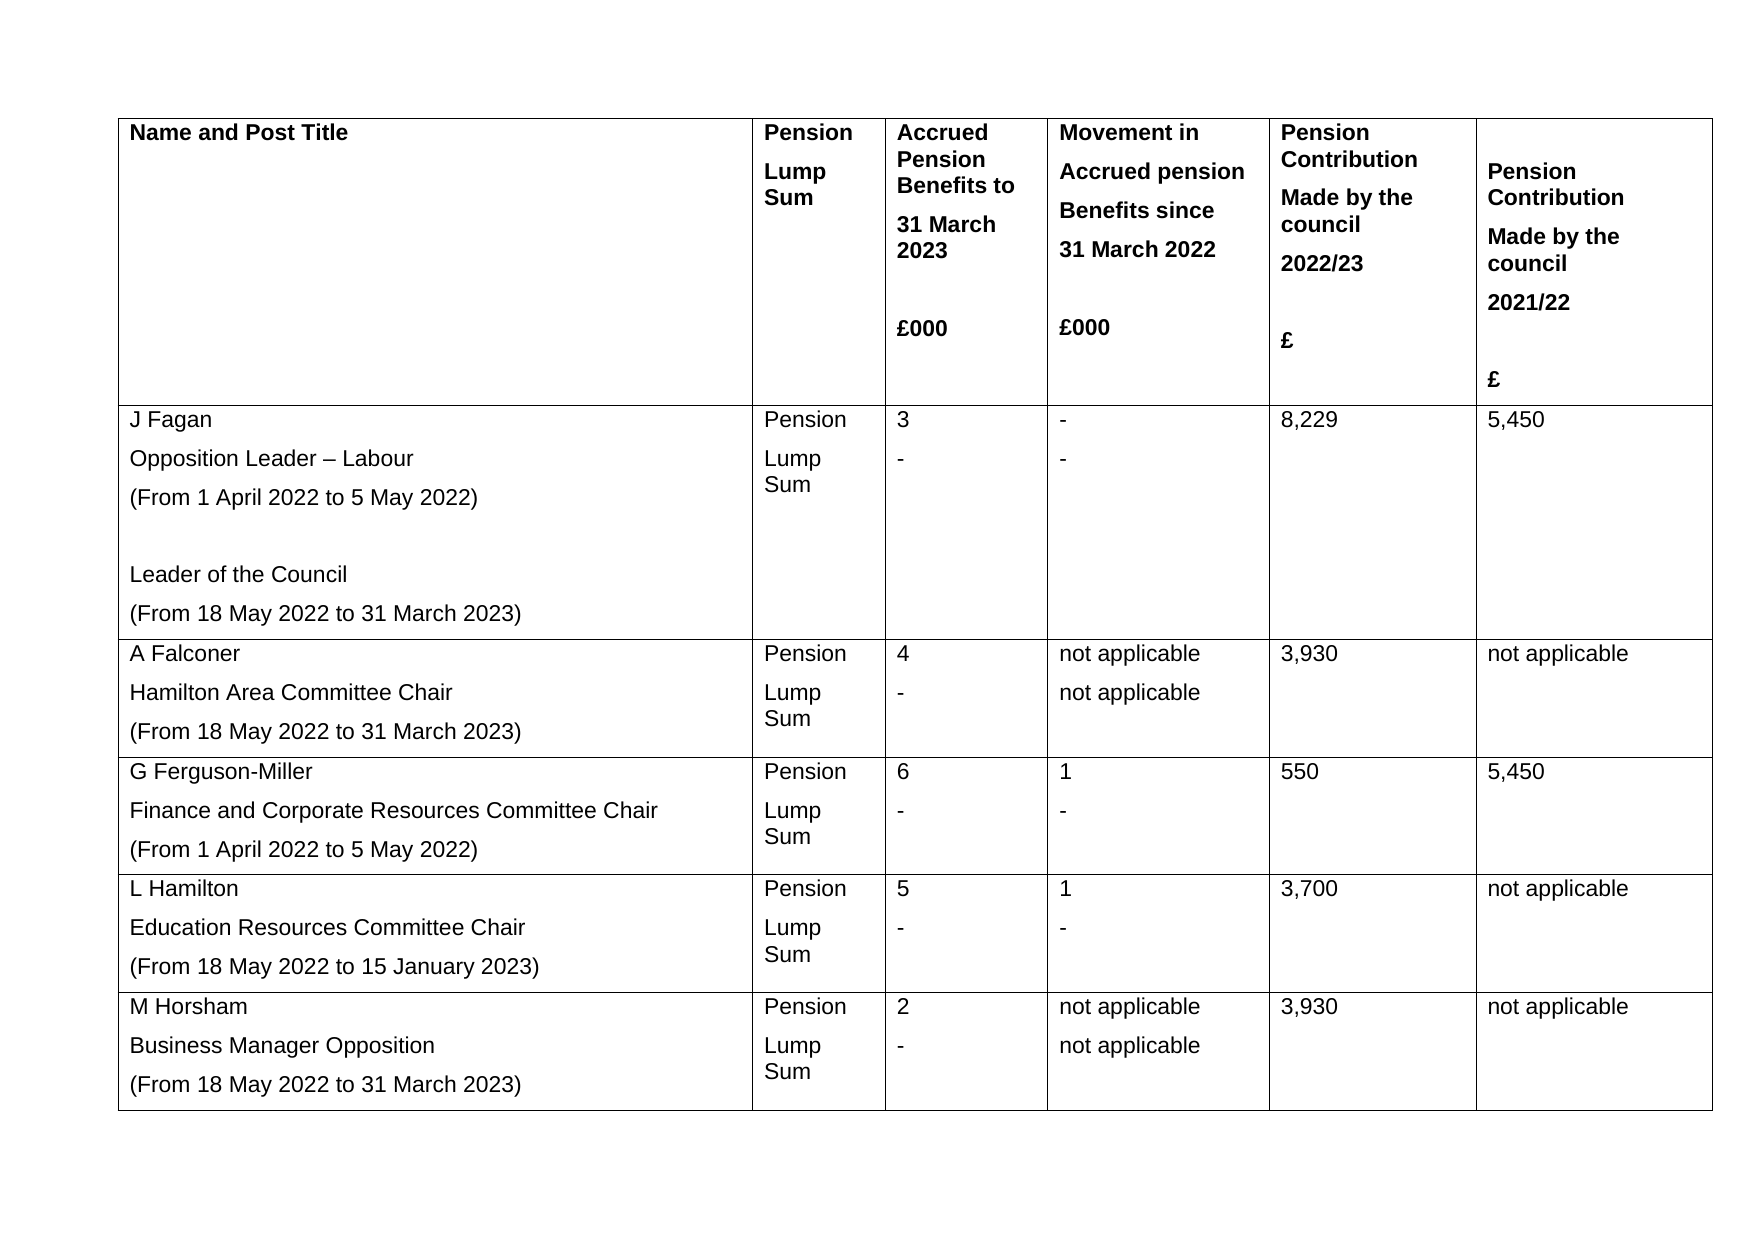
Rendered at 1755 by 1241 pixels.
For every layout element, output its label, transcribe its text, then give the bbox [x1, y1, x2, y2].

table_cell Pension Lump Sum [753, 993, 885, 1109]
table_cell 1 - [1048, 758, 1269, 874]
table_cell 3,930 [1270, 640, 1476, 757]
table_cell 2 - [886, 993, 1047, 1109]
table_cell Pension Lump Sum [753, 640, 885, 757]
table_cell not applicable [1477, 640, 1712, 757]
table_cell not applicable not applicable [1048, 993, 1269, 1109]
table_cell not applicable not applicable [1048, 640, 1269, 757]
table_header Name and Post Title [119, 119, 752, 405]
table_cell L Hamilton Education Resources Committee Chair (From 18 May 2022 to 15 January 2023) [119, 875, 752, 992]
table_cell G Ferguson-Miller Finance and Corporate Resources Committee Chair (From 1 April 2022 to 5 May 2022) [119, 758, 752, 874]
table_cell 3,700 [1270, 875, 1476, 992]
table_header Movement in Accrued pension Benefits since 31 March 2022 £000 [1048, 119, 1269, 405]
table_header Pension Lump Sum [753, 119, 885, 405]
table_cell 3,930 [1270, 993, 1476, 1109]
table_cell A Falconer Hamilton Area Committee Chair (From 18 May 2022 to 31 March 2023) [119, 640, 752, 757]
table_cell Pension Lump Sum [753, 758, 885, 874]
table_cell not applicable [1477, 993, 1712, 1109]
table_cell 8,229 [1270, 406, 1476, 639]
table_cell 5 - [886, 875, 1047, 992]
table_cell Pension Lump Sum [753, 875, 885, 992]
table_cell M Horsham Business Manager Opposition (From 18 May 2022 to 31 March 2023) [119, 993, 752, 1109]
table_header Accrued Pension Benefits to 31 March 2023 £000 [886, 119, 1047, 405]
table_cell - - [1048, 406, 1269, 639]
table_cell J Fagan Opposition Leader – Labour (From 1 April 2022 to 5 May 2022) Leader of the Council (From 18 May 2022 to 31 March 2023) [119, 406, 752, 639]
table_cell Pension Lump Sum [753, 406, 885, 639]
table_cell 4 - [886, 640, 1047, 757]
table_cell not applicable [1477, 875, 1712, 992]
table_cell 1 - [1048, 875, 1269, 992]
table_cell 5,450 [1477, 758, 1712, 874]
table_cell 3 - [886, 406, 1047, 639]
table_header Pension Contribution Made by the council 2022/23 £ [1270, 119, 1476, 405]
table_cell 6 - [886, 758, 1047, 874]
table_header Pension Contribution Made by the council 2021/22 £ [1477, 119, 1712, 405]
table_cell 5,450 [1477, 406, 1712, 639]
table_cell 550 [1270, 758, 1476, 874]
